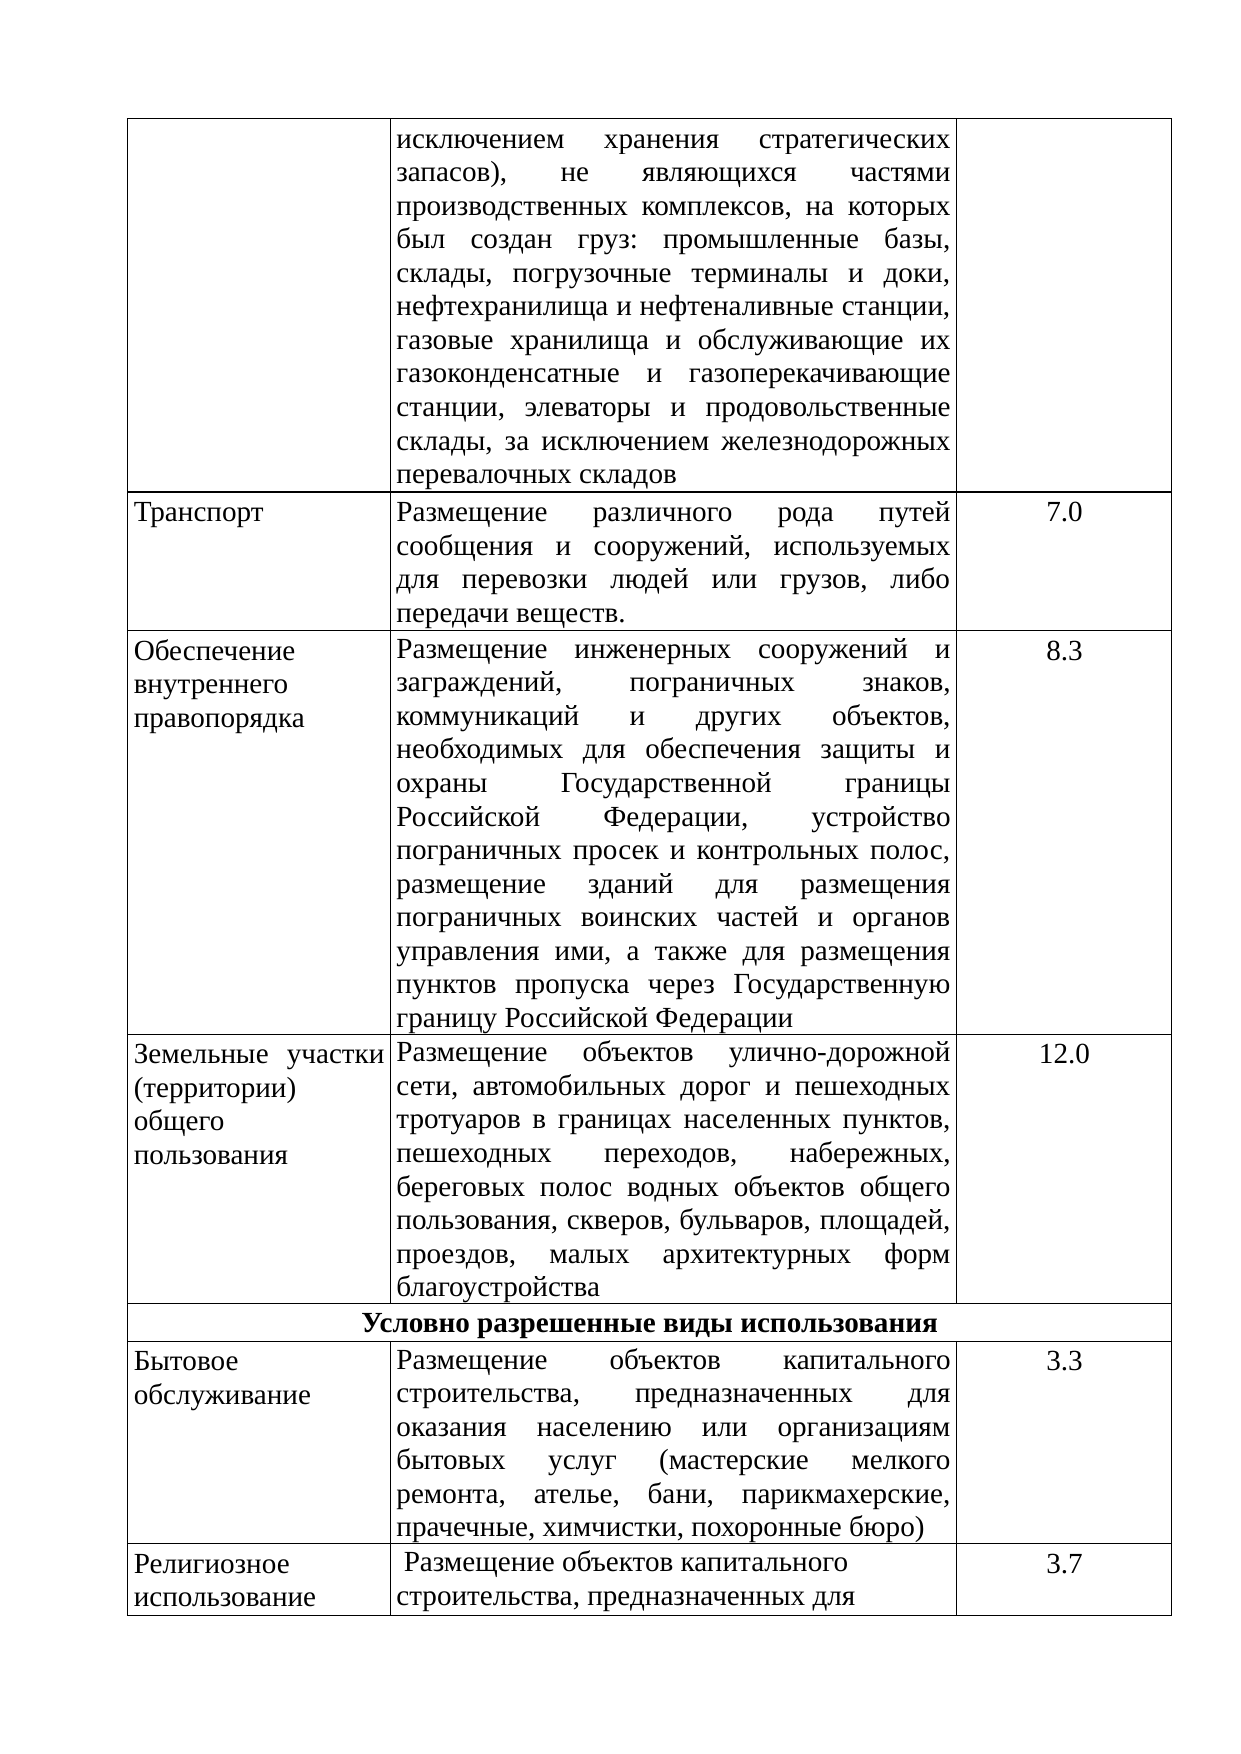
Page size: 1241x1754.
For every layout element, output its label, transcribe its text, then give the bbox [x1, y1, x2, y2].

table_cell Транспорт [128, 493, 390, 630]
table_cell 8.3 [957, 631, 1171, 1033]
table_cell Земельные участки (территории) общего пользования [128, 1035, 390, 1303]
table_cell [128, 119, 390, 491]
table_cell Бытовое обслуживание [128, 1342, 390, 1543]
table_cell Размещение инженерных сооружений и заграждений, пограничных знаков, коммуникаций и других объектов, необходимых для обеспечения защиты и охраны Государственной границы Российской Федерации, устройство пограничных просек и контрольных полос, размещение зданий для размещения пограничных воинских частей и органов управления ими, а также для размещения пунктов пропуска через Государственную границу Российской Федерации [391, 631, 956, 1033]
table_cell Религиозное использование [128, 1544, 390, 1614]
table_cell 7.0 [957, 493, 1171, 630]
table_cell Размещение объектов капитального строительства, предназначенных для [391, 1544, 956, 1614]
table_cell Размещение объектов капитального строительства, предназначенных для оказания населению или организациям бытовых услуг (мастерские мелкого ремонта, ателье, бани, парикмахерские, прачечные, химчистки, похоронные бюро) [391, 1342, 956, 1543]
table_cell Обеспечение внутреннего правопорядка [128, 631, 390, 1033]
table_cell Условно разрешенные виды использования [128, 1304, 1171, 1341]
table_cell Размещение объектов улично-дорожной сети, автомобильных дорог и пешеходных тротуаров в границах населенных пунктов, пешеходных переходов, набережных, береговых полос водных объектов общего пользования, скверов, бульваров, площадей, проездов, малых архитектурных форм благоустройства [391, 1035, 956, 1303]
table_cell 3.7 [957, 1544, 1171, 1614]
table_cell Размещение различного рода путей сообщения и сооружений, используемых для перевозки людей или грузов, либо передачи веществ. [391, 493, 956, 630]
table_cell исключением хранения стратегических запасов), не являющихся частями производственных комплексов, на которых был создан груз: промышленные базы, склады, погрузочные терминалы и доки, нефтехранилища и нефтеналивные станции, газовые хранилища и обслуживающие их газоконденсатные и газоперекачивающие станции, элеваторы и продовольственные склады, за исключением железнодорожных перевалочных складов [391, 119, 956, 491]
table_cell 3.3 [957, 1342, 1171, 1543]
table_cell 12.0 [957, 1035, 1171, 1303]
table_cell [957, 119, 1171, 491]
